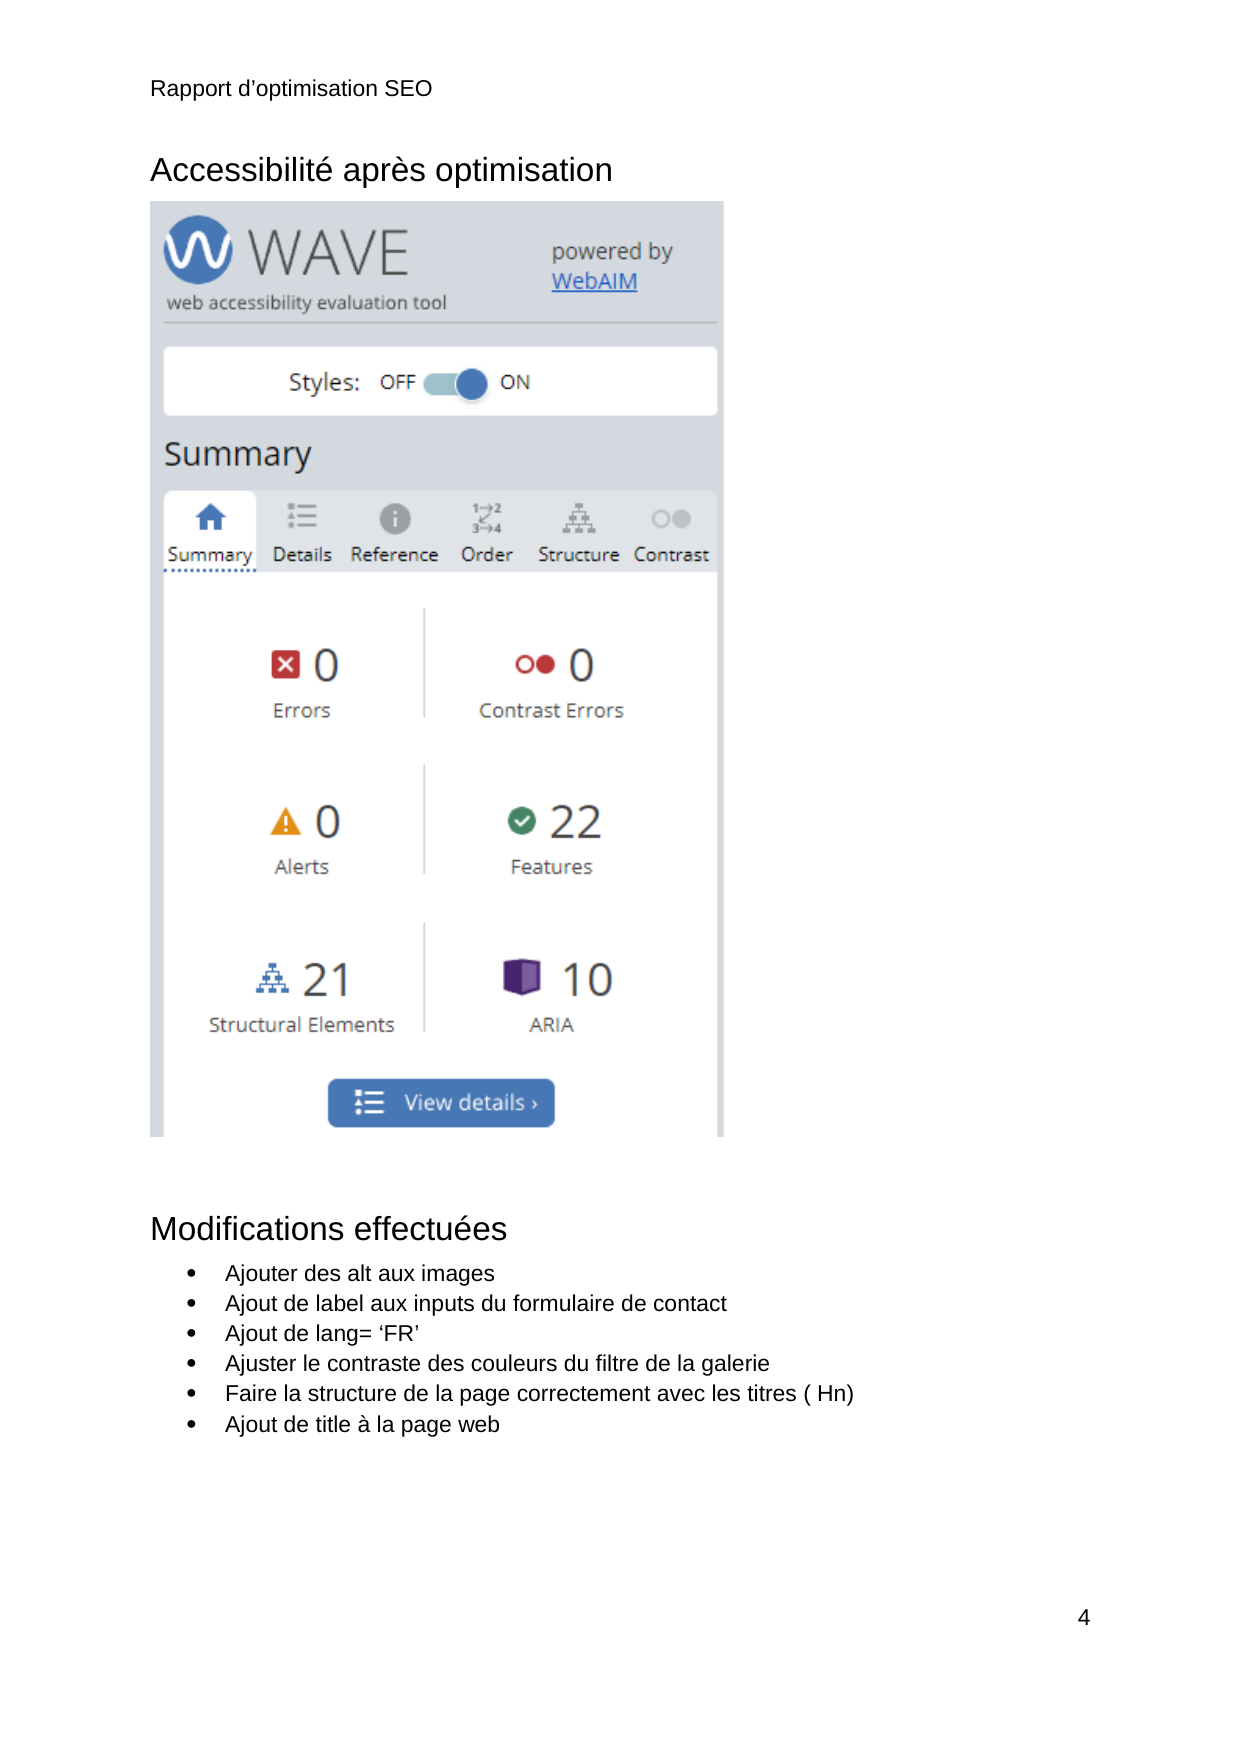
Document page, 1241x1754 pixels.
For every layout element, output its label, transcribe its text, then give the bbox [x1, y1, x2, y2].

list Ajuster le contraste des couleurs du filtre de la galerie [187, 1350, 1090, 1376]
list Faire la structure de la page correctement avec les titres ( Hn) [187, 1380, 1090, 1407]
list Ajout de label aux inputs du formulaire de contact [187, 1290, 1090, 1316]
list Ajouter des alt aux images [187, 1259, 1090, 1286]
list Ajout de lang= ‘FR’ [187, 1320, 1090, 1346]
subtitle Accessibilité après optimisation [150, 150, 1090, 188]
subtitle Modifications effectuées [150, 1208, 1090, 1247]
list Ajout de title à la page web [187, 1411, 1090, 1437]
